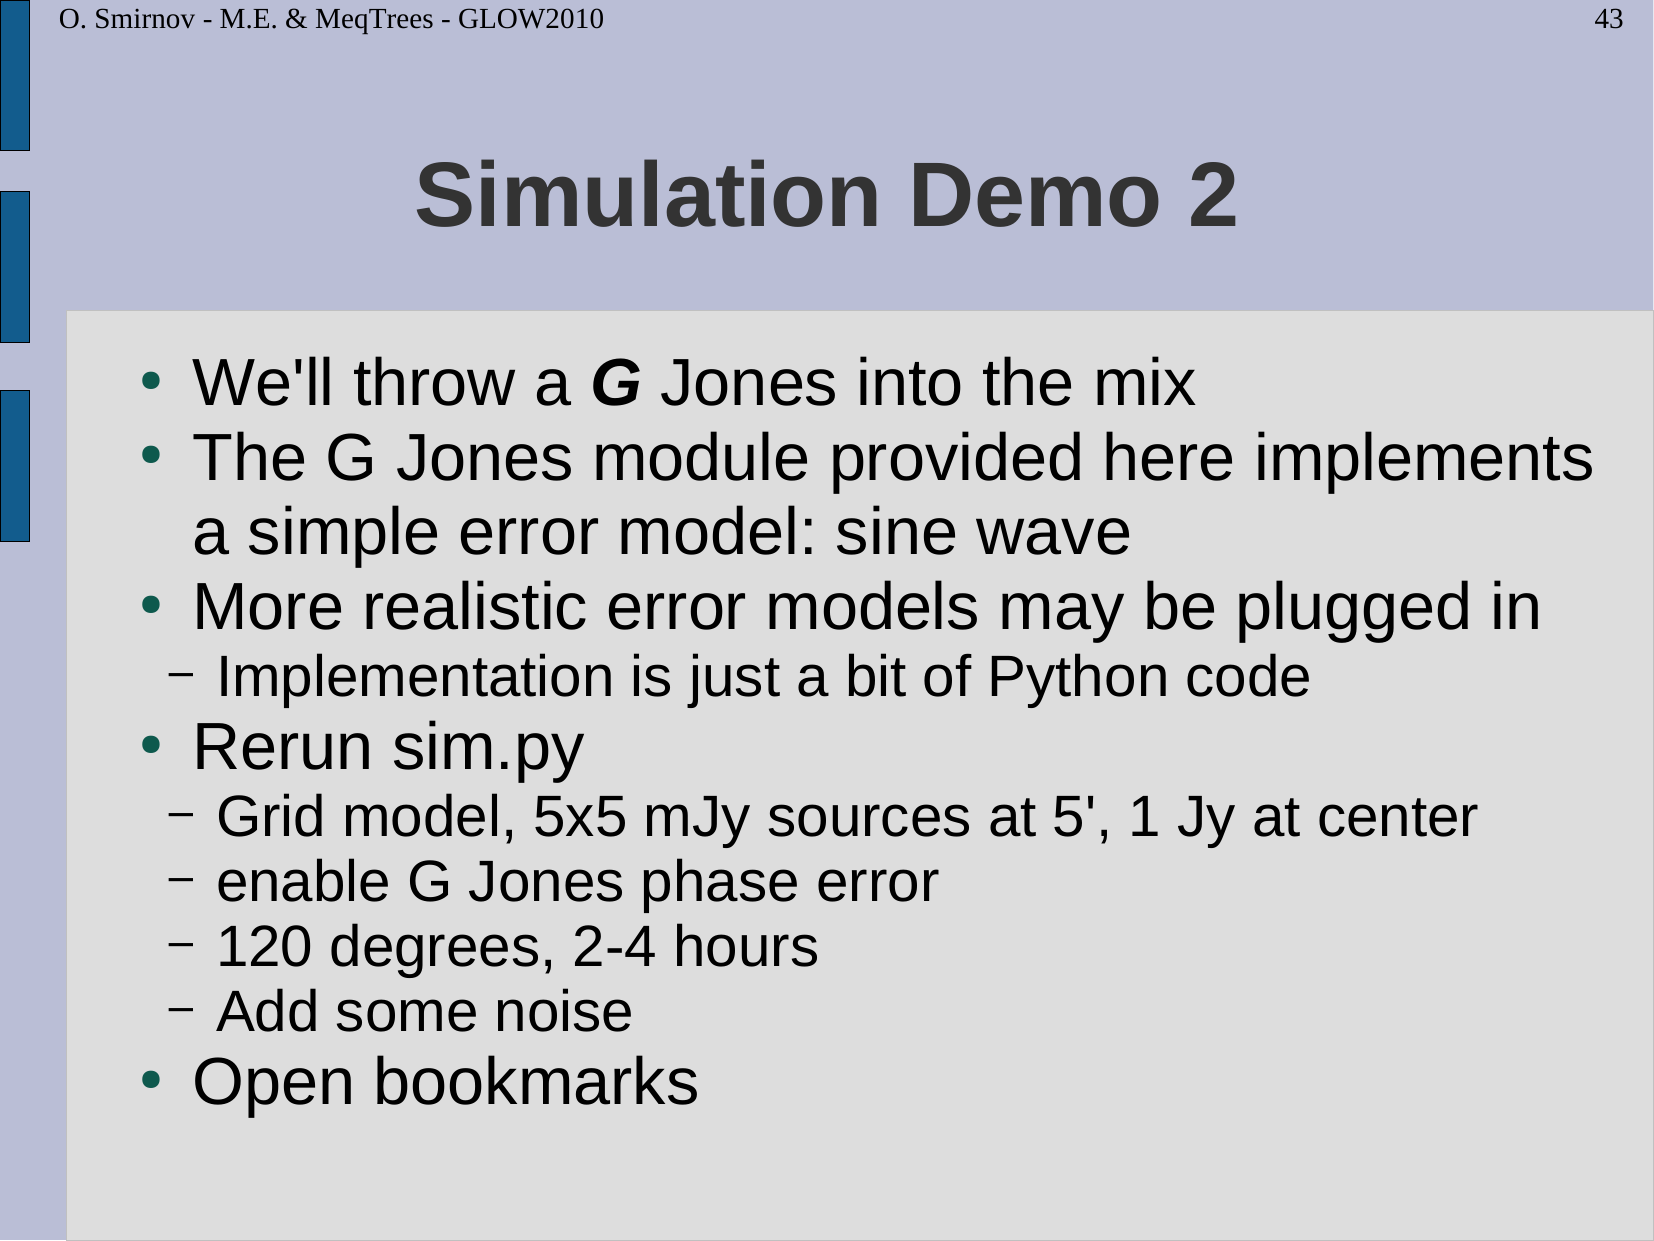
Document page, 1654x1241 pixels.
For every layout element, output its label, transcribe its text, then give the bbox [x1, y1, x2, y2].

title Simulation Demo 2 [121, 91, 1534, 299]
list We'll throw a G Jones into the mix The G Jones module provided here implements a simple error model: sine wave More realistic error models may be plugged in Implementation is just a bit of Python code Rerun sim.py Grid model, 5x5 mJy sources at 5', 1 Jy at center enable G Jones phase error 120 degrees, 2-4 hours Add some noise Open bookmarks [121, 344, 1625, 1184]
